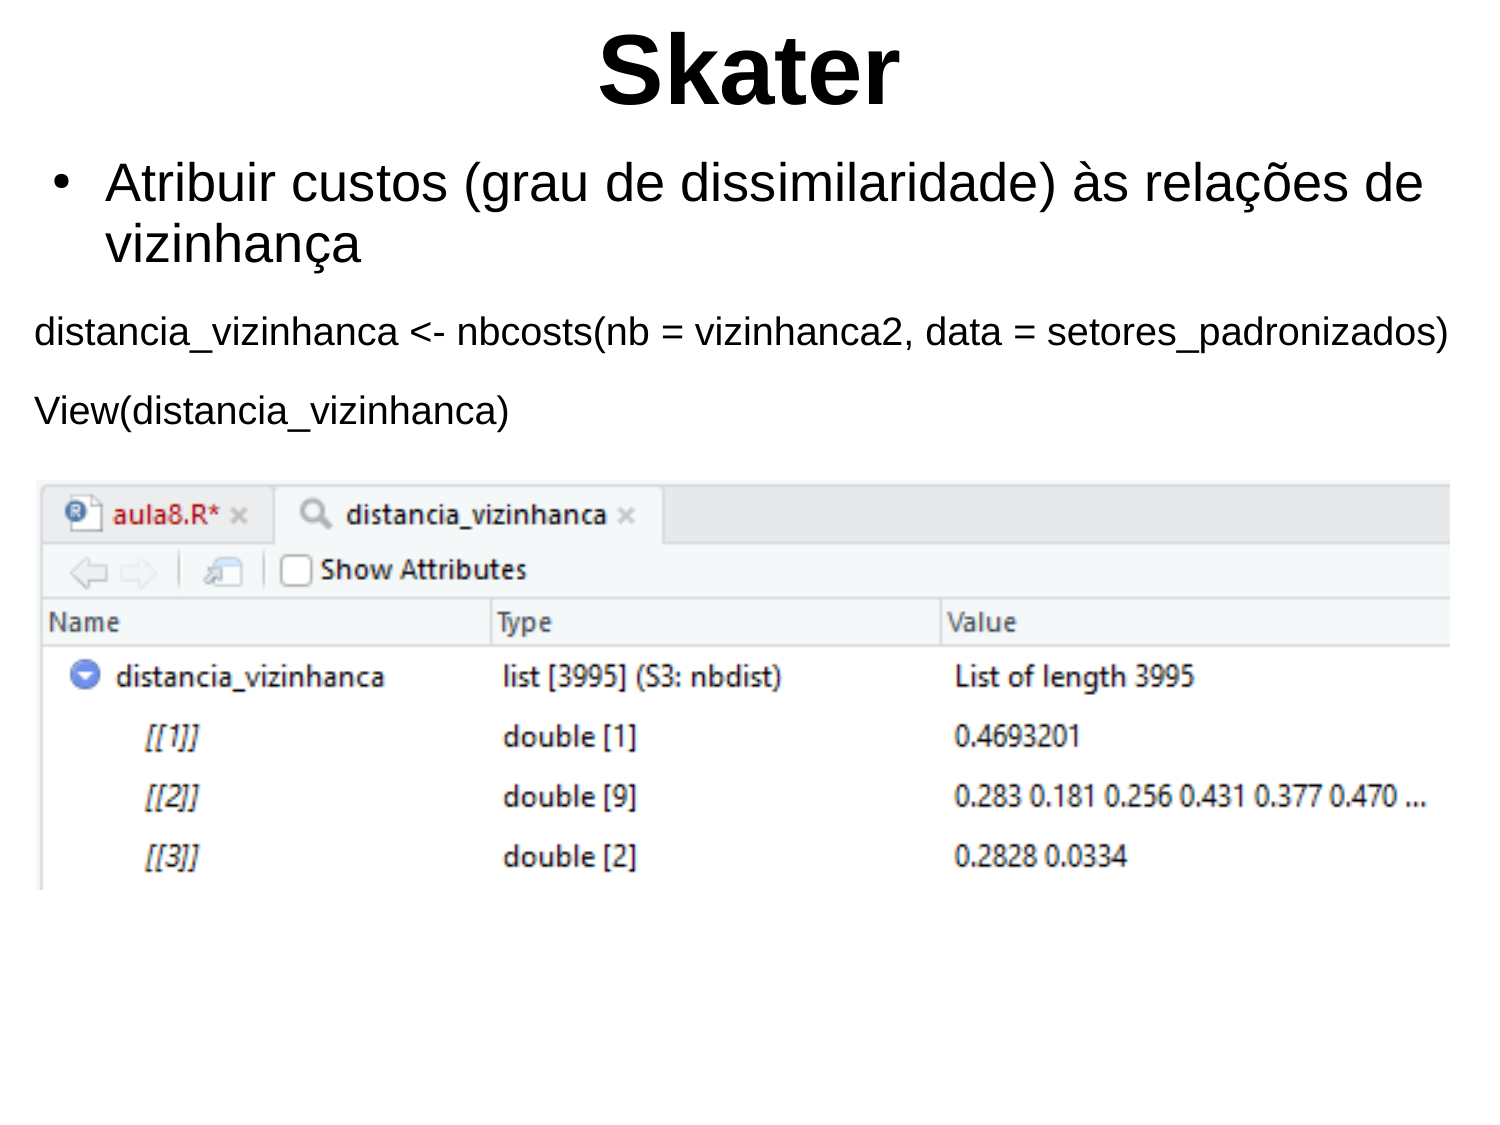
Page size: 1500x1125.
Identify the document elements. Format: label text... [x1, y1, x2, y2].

list Atribuir custos (grau de dissimilaridade) às relações de vizinhança distancia_vizinhanca <- nbcosts(nb = vizinhanca2, data = setores_padronizados) View(distancia_vizinhanca) [34, 152, 1457, 806]
picture [36, 480, 1450, 890]
title Skater [75, 14, 1425, 126]
